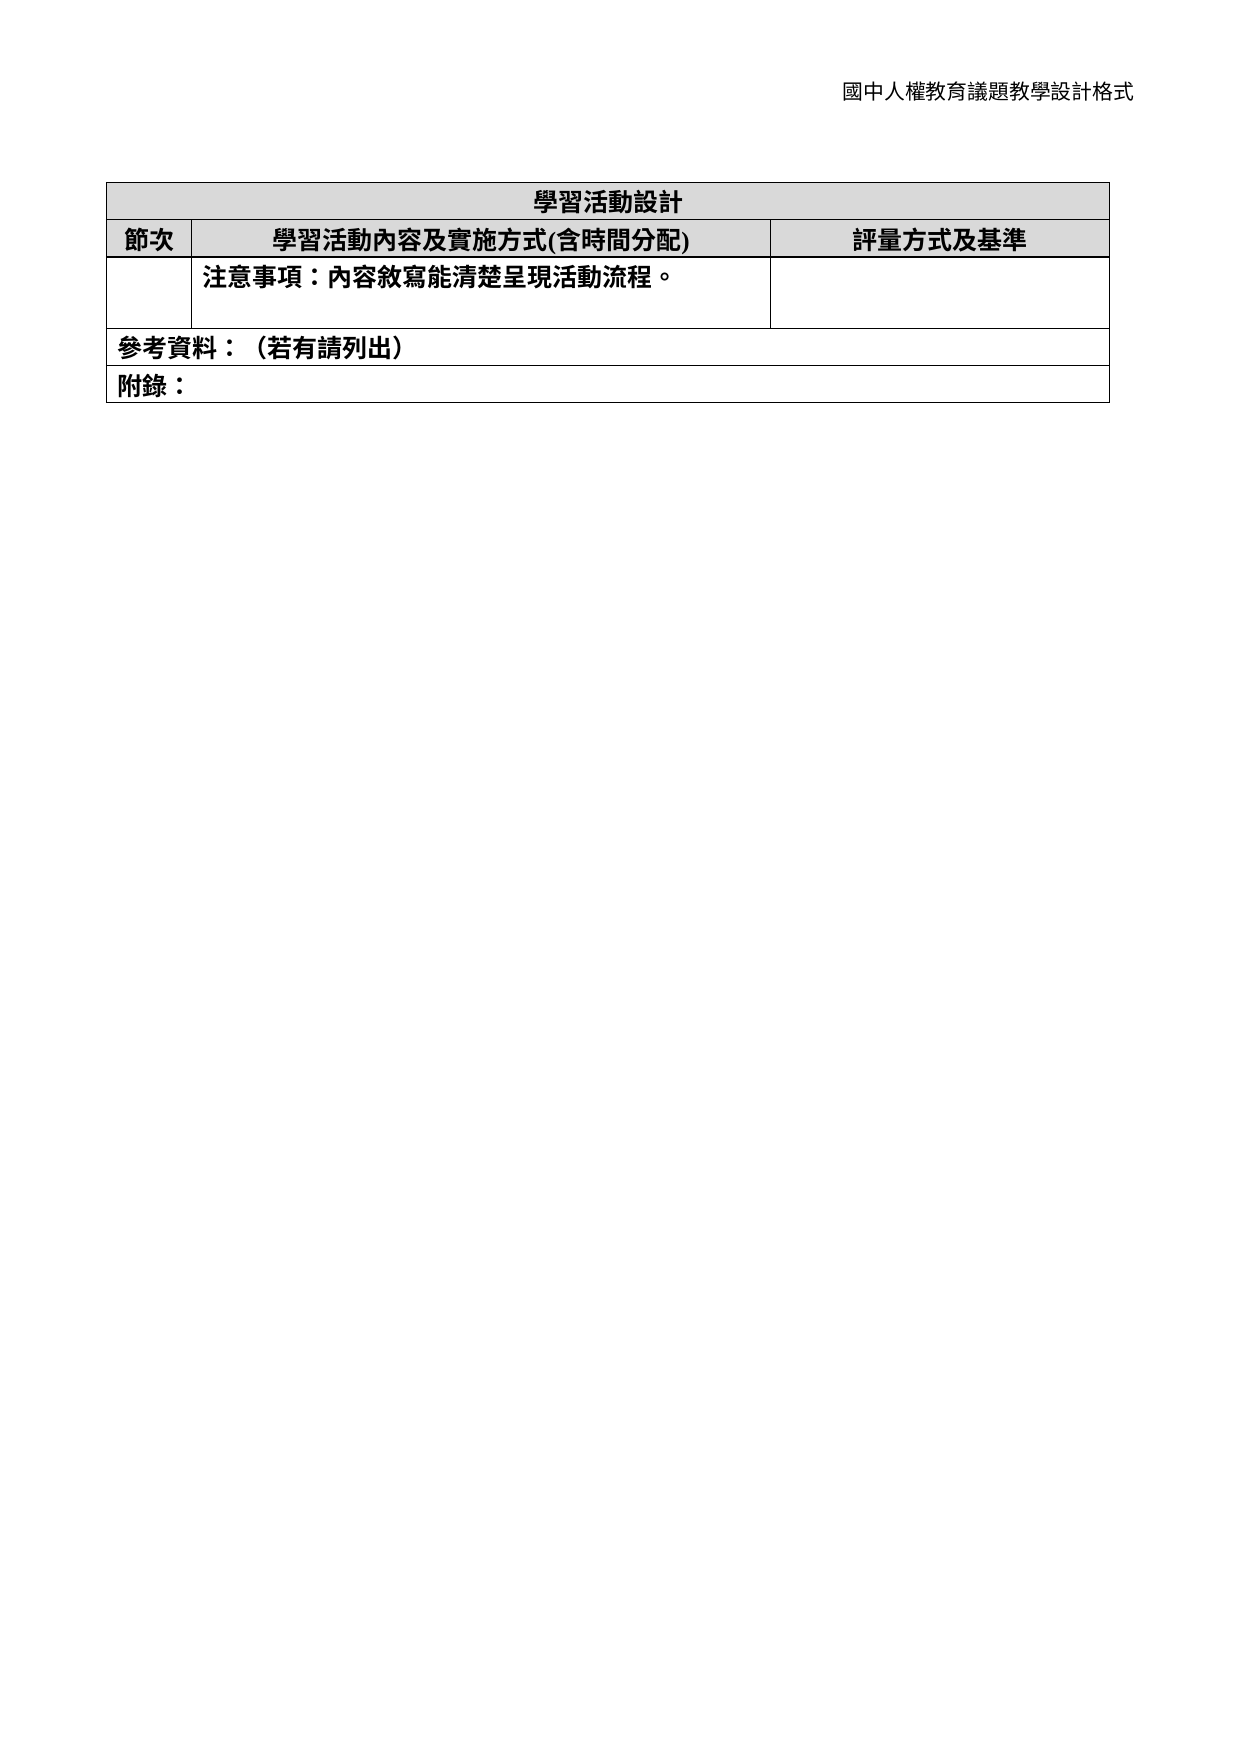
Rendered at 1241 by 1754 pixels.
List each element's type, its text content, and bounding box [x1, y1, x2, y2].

table_cell 評量方式及基準 [771, 220, 1109, 256]
table_cell [771, 258, 1109, 328]
table_header 學習活動設計 [107, 183, 1109, 219]
table_cell 參考資料：（若有請列出） [107, 329, 1109, 365]
table_cell [107, 258, 191, 328]
table_cell 節次 [107, 220, 191, 256]
table_cell 附錄： [107, 366, 1109, 402]
table_cell 學習活動內容及實施方式(含時間分配) [192, 220, 770, 256]
table_cell 注意事項：內容敘寫能清楚呈現活動流程。 [192, 258, 770, 328]
